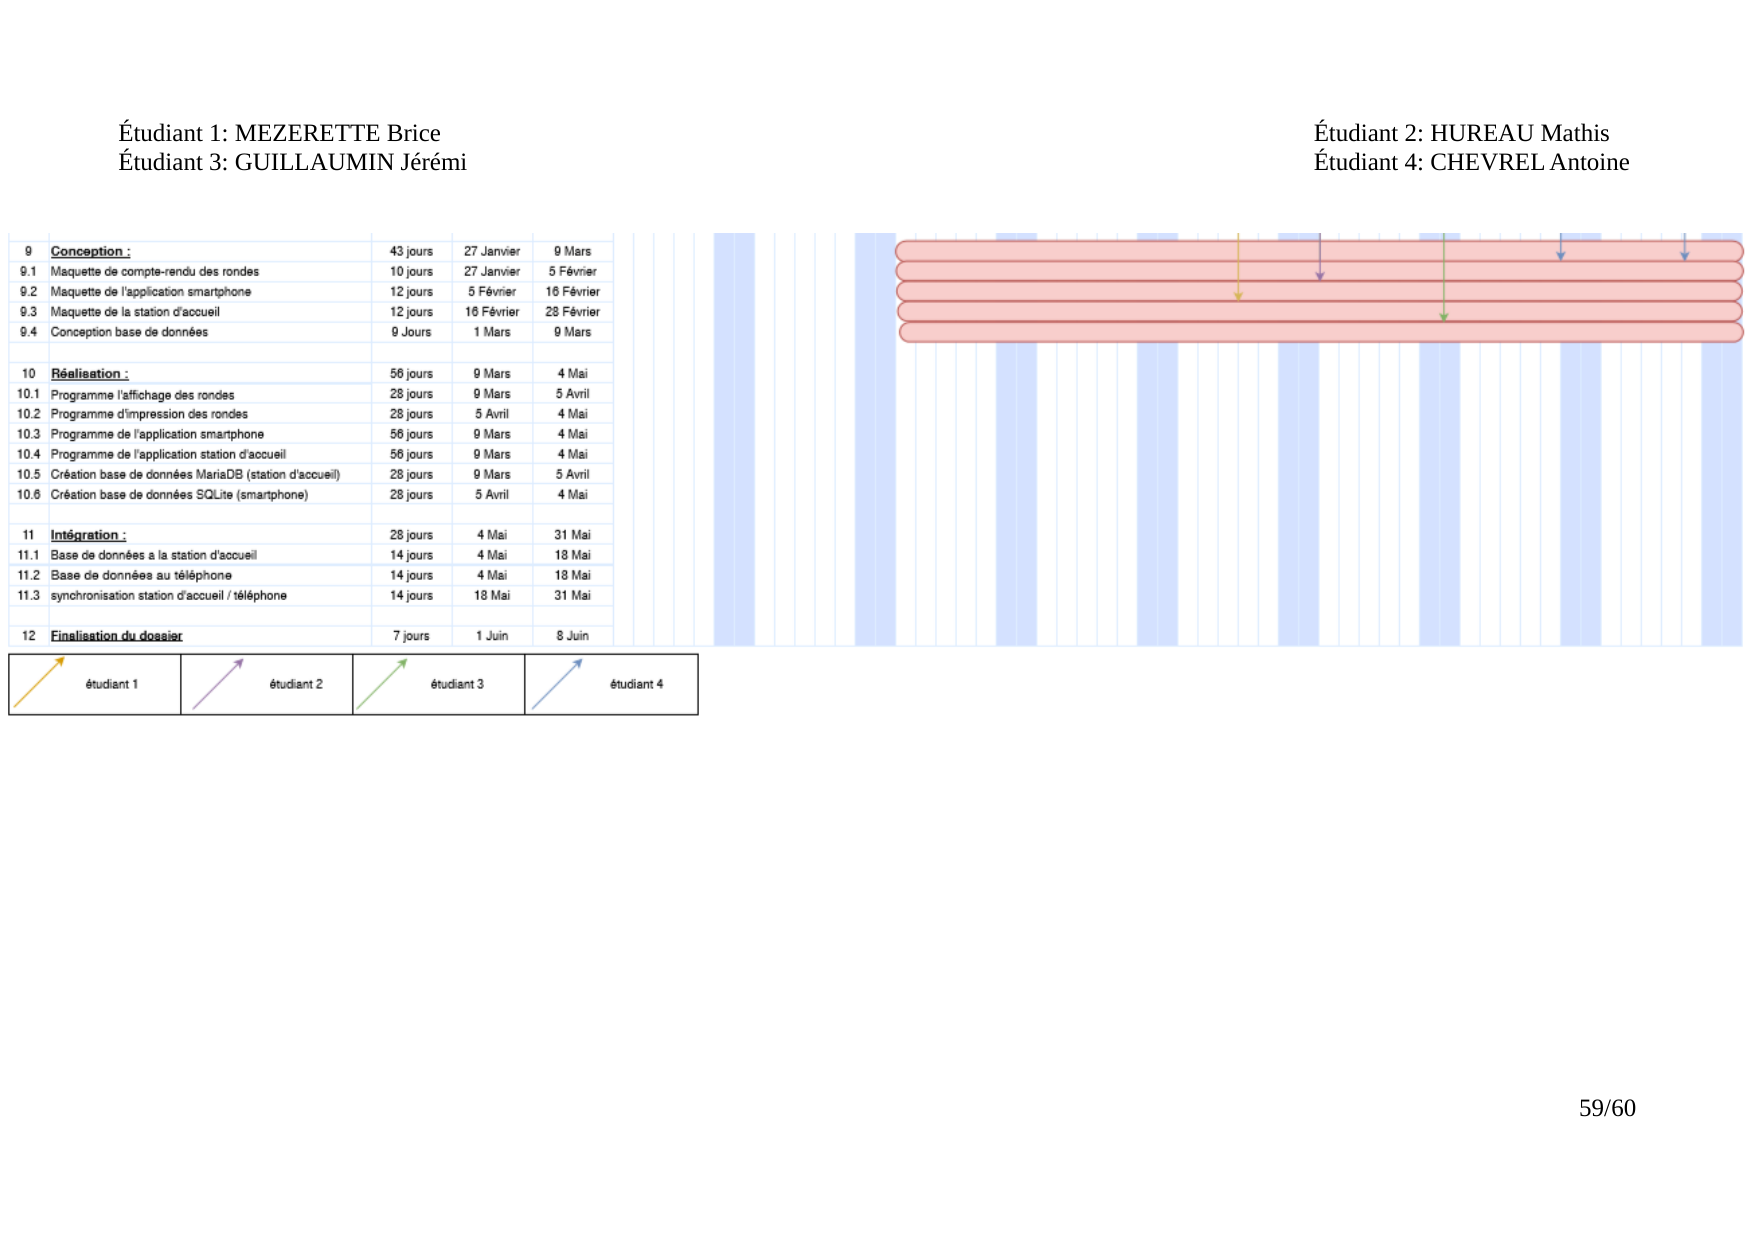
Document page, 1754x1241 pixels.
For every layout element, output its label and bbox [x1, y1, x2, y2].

picture [7, 233, 1747, 721]
